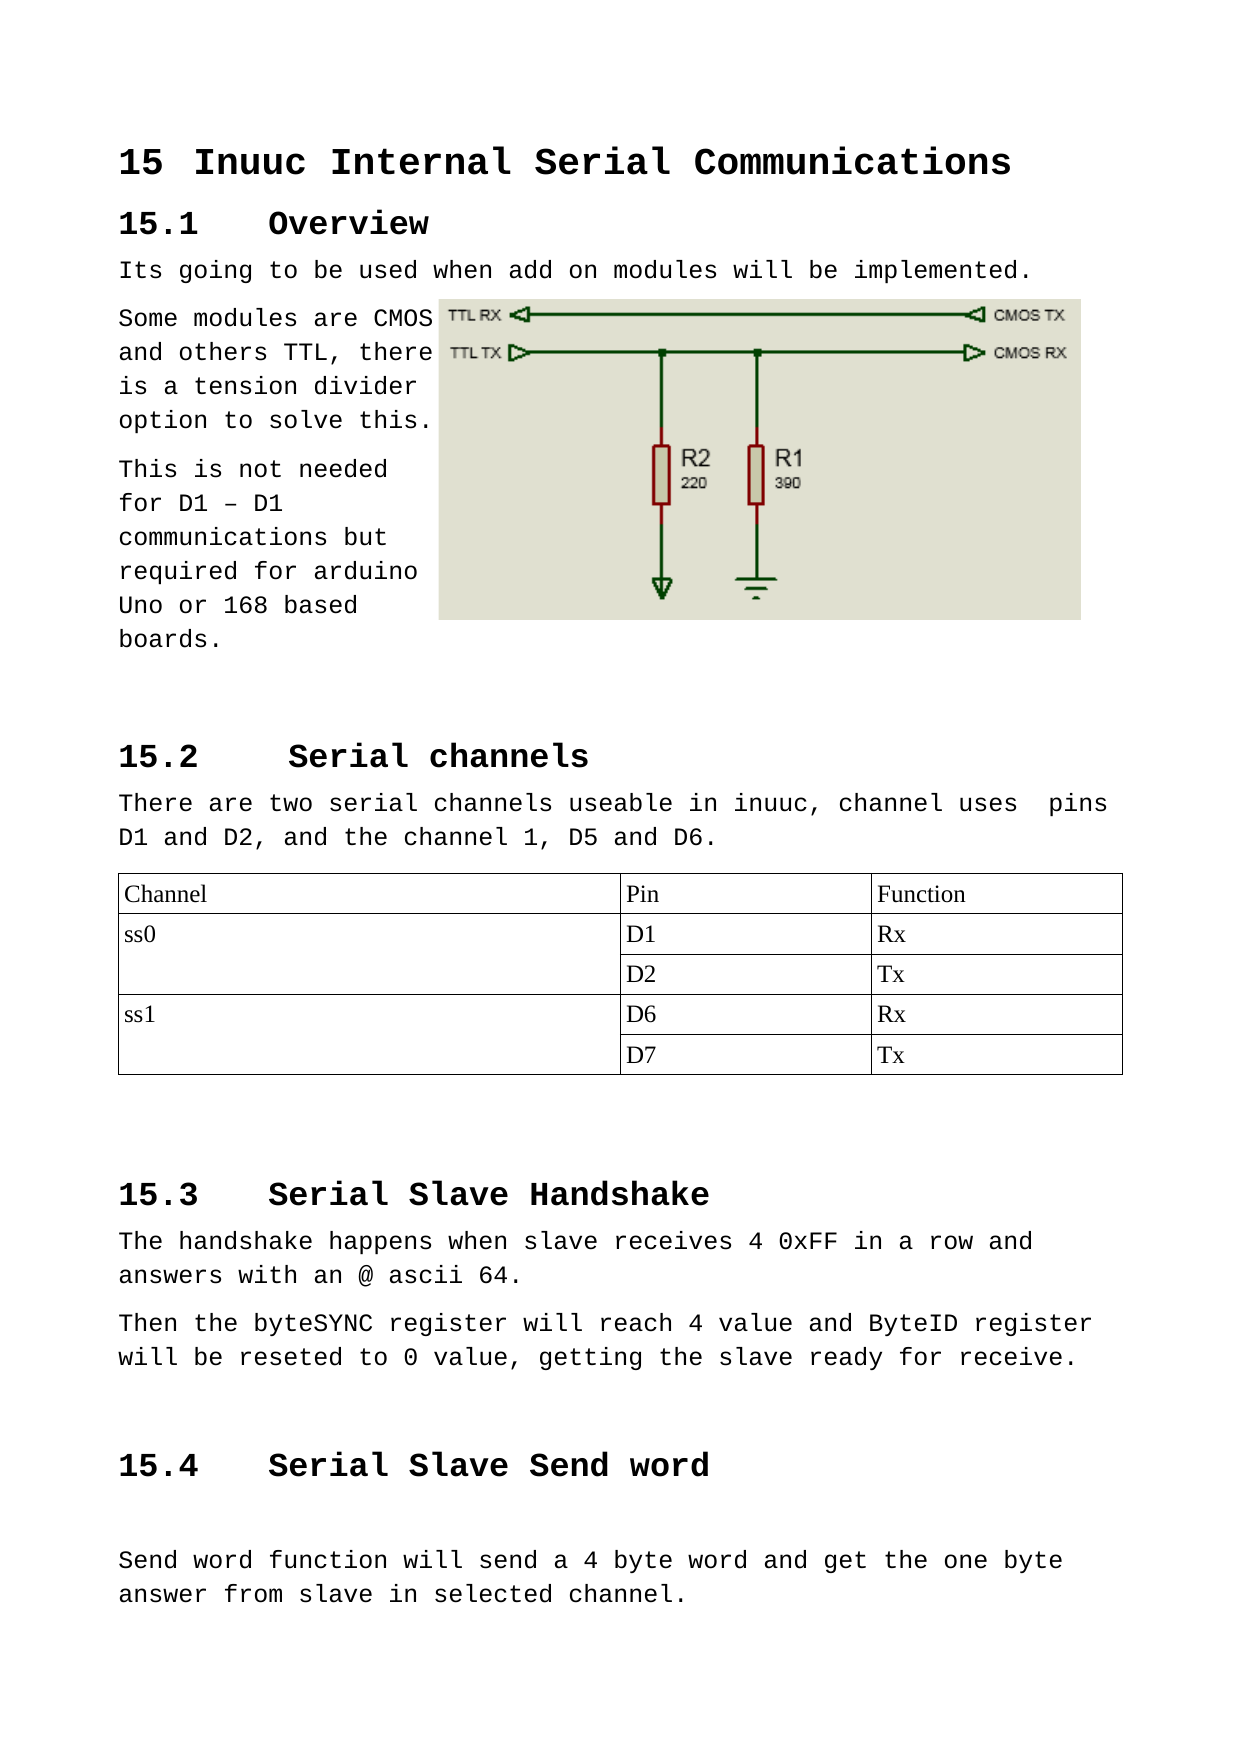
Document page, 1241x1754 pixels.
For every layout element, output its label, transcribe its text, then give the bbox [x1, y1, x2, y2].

table_cell D6 [621, 995, 871, 1034]
text [1081, 306, 1122, 436]
table_cell Tx [872, 1035, 1122, 1074]
subtitle Overview [118, 207, 1122, 245]
table_cell Rx [872, 914, 1122, 953]
subtitle Serial Slave Send word [118, 1448, 1122, 1486]
subtitle Inuuc Internal Serial Communications [118, 143, 1122, 186]
subtitle Serial channels [118, 740, 1122, 778]
text This is not needed for D1 – D1 communications but required for arduino Uno or 168 based boards. [118, 456, 1122, 654]
table_cell ss0 [119, 914, 620, 994]
text The handshake happens when slave receives 4 0xFF in a row and answers with an @ ascii 64. [118, 1228, 1122, 1291]
text Send word function will send a 4 byte word and get the one byte answer from slave in selected channel. [118, 1547, 1122, 1609]
table_cell D2 [621, 955, 871, 994]
table_header Channel [119, 874, 620, 913]
table_cell D7 [621, 1035, 871, 1074]
subtitle Serial Slave Handshake [118, 1178, 1122, 1216]
text Its going to be used when add on modules will be implemented. [118, 257, 1122, 286]
text There are two serial channels useable in inuuc, channel uses pins D1 and D2, and the channel 1, D5 and D6. [118, 790, 1122, 853]
table_cell Rx [872, 995, 1122, 1034]
text Then the byteSYNC register will reach 4 value and ByteID register will be reseted to 0 value, getting the slave ready for receive. [118, 1311, 1122, 1373]
text Some modules are CMOS and others TTL, there is a tension divider option to solve this. [118, 306, 438, 436]
table_cell D1 [621, 914, 871, 953]
table_header Function [872, 874, 1122, 913]
table_cell ss1 [119, 995, 620, 1074]
table_cell Tx [872, 955, 1122, 994]
table_header Pin [621, 874, 871, 913]
picture [438, 299, 1081, 620]
